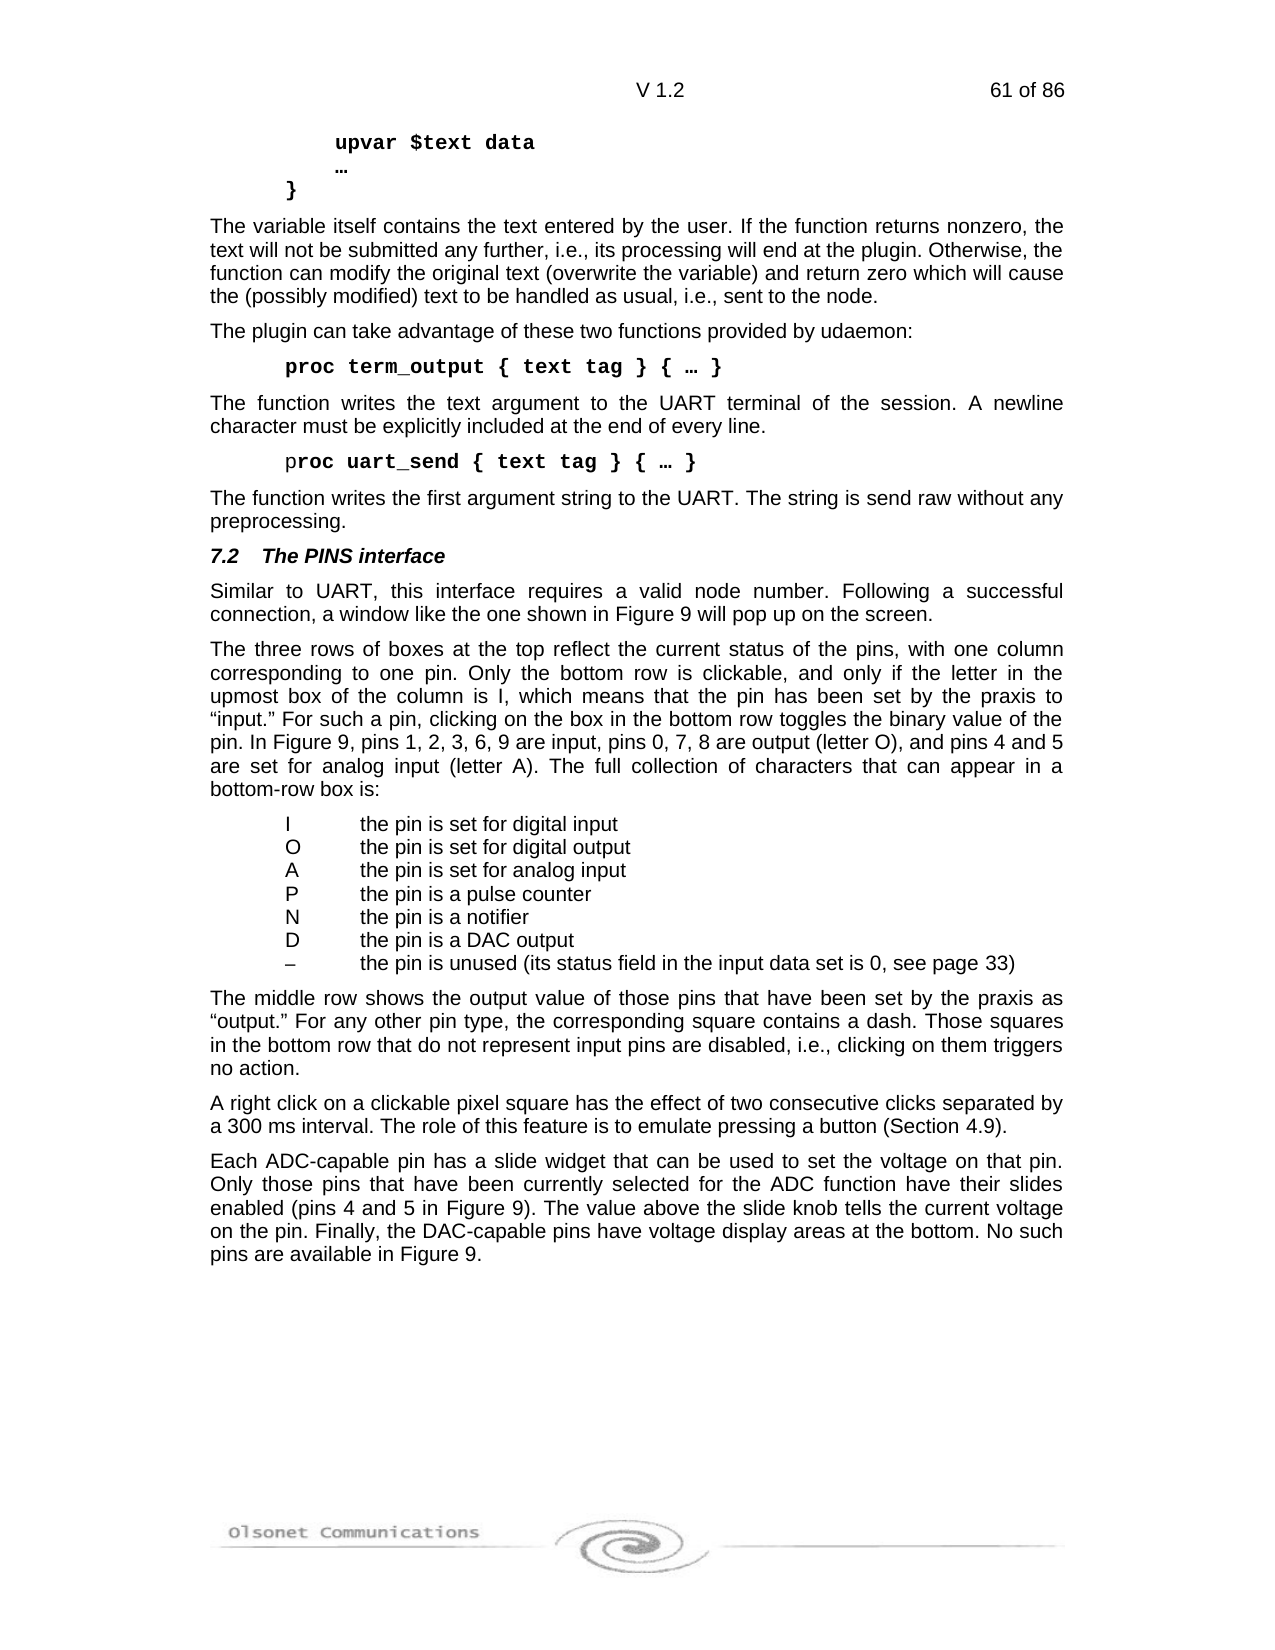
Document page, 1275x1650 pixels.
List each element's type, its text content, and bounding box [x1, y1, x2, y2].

text The function writes the text argument to the UART terminal of the session. A newline character must be explicitly included at the end of every line. [210, 391, 1065, 438]
text proc term_output { text tag } { … } [210, 354, 1065, 380]
text upvar $text data [210, 132, 1065, 156]
text The middle row shows the output value of those pins that have been set by the praxis as “output.” For any other pin type, the corresponding square contains a dash. Those squares in the bottom row that do not represent input pins are disabled, i.e., clicking on them triggers no action. [210, 987, 1065, 1080]
text N the pin is a notifier [285, 905, 1065, 928]
text O the pin is set for digital output [285, 836, 1065, 859]
list the pin is unused (its status field in the input data set is 0, see page 34) [285, 952, 1065, 975]
picture [210, 1504, 1065, 1596]
text proc uart_send { text tag } { … } [210, 450, 1065, 475]
text P the pin is a pulse counter [285, 882, 1065, 905]
subtitle The PINS interface [210, 545, 1065, 568]
text The variable itself contains the text entered by the user. If the function returns nonzero, the text will not be submitted any further, i.e., its processing will end at the plugin. Otherwise, the function can modify the original text (overwrite the variable) and return zero which will cause the (possibly modified) text to be handled as usual, i.e., sent to the node. [210, 215, 1065, 308]
text Similar to UART, this interface requires a valid node number. Following a successful connection, a window like the one shown in Figure 9 will pop up on the screen. [210, 580, 1065, 626]
text The plugin can take advantage of these two functions provided by udaemon: [210, 319, 1065, 343]
text Each ADC-capable pin has a slide widget that can be used to set the voltage on that pin. Only those pins that have been currently selected for the ADC function have their slides enabled (pins 4 and 5 in Figure 9). The value above the slide knob tells the current voltage on the pin. Finally, the DAC-capable pins have voltage display areas at the bottom. No such pins are available in Figure 9. [210, 1150, 1065, 1266]
text D the pin is a DAC output [285, 928, 1065, 952]
text I the pin is set for digital input [285, 812, 1065, 836]
text A the pin is set for analog input [285, 859, 1065, 882]
text … [210, 156, 1065, 179]
text A right click on a clickable pixel square has the effect of two consecutive clicks separated by a 300 ms interval. The role of this feature is to emulate pressing a button (Section 4.9). [210, 1091, 1065, 1138]
text The three rows of boxes at the top reflect the current status of the pins, with one column corresponding to one pin. Only the bottom row is clickable, and only if the letter in the upmost box of the column is I, which means that the pin has been set by the praxis to “input.” For such a pin, clicking on the box in the bottom row toggles the binary value of the pin. In Figure 9, pins 1, 2, 3, 6, 9 are input, pins 0, 7, 8 are output (letter O), and pins 4 and 5 are set for analog input (letter A). The full collection of characters that can appear in a bottom-row box is: [210, 638, 1065, 801]
text } [210, 179, 1065, 203]
text The function writes the first argument string to the UART. The string is send raw without any preprocessing. [210, 487, 1065, 533]
